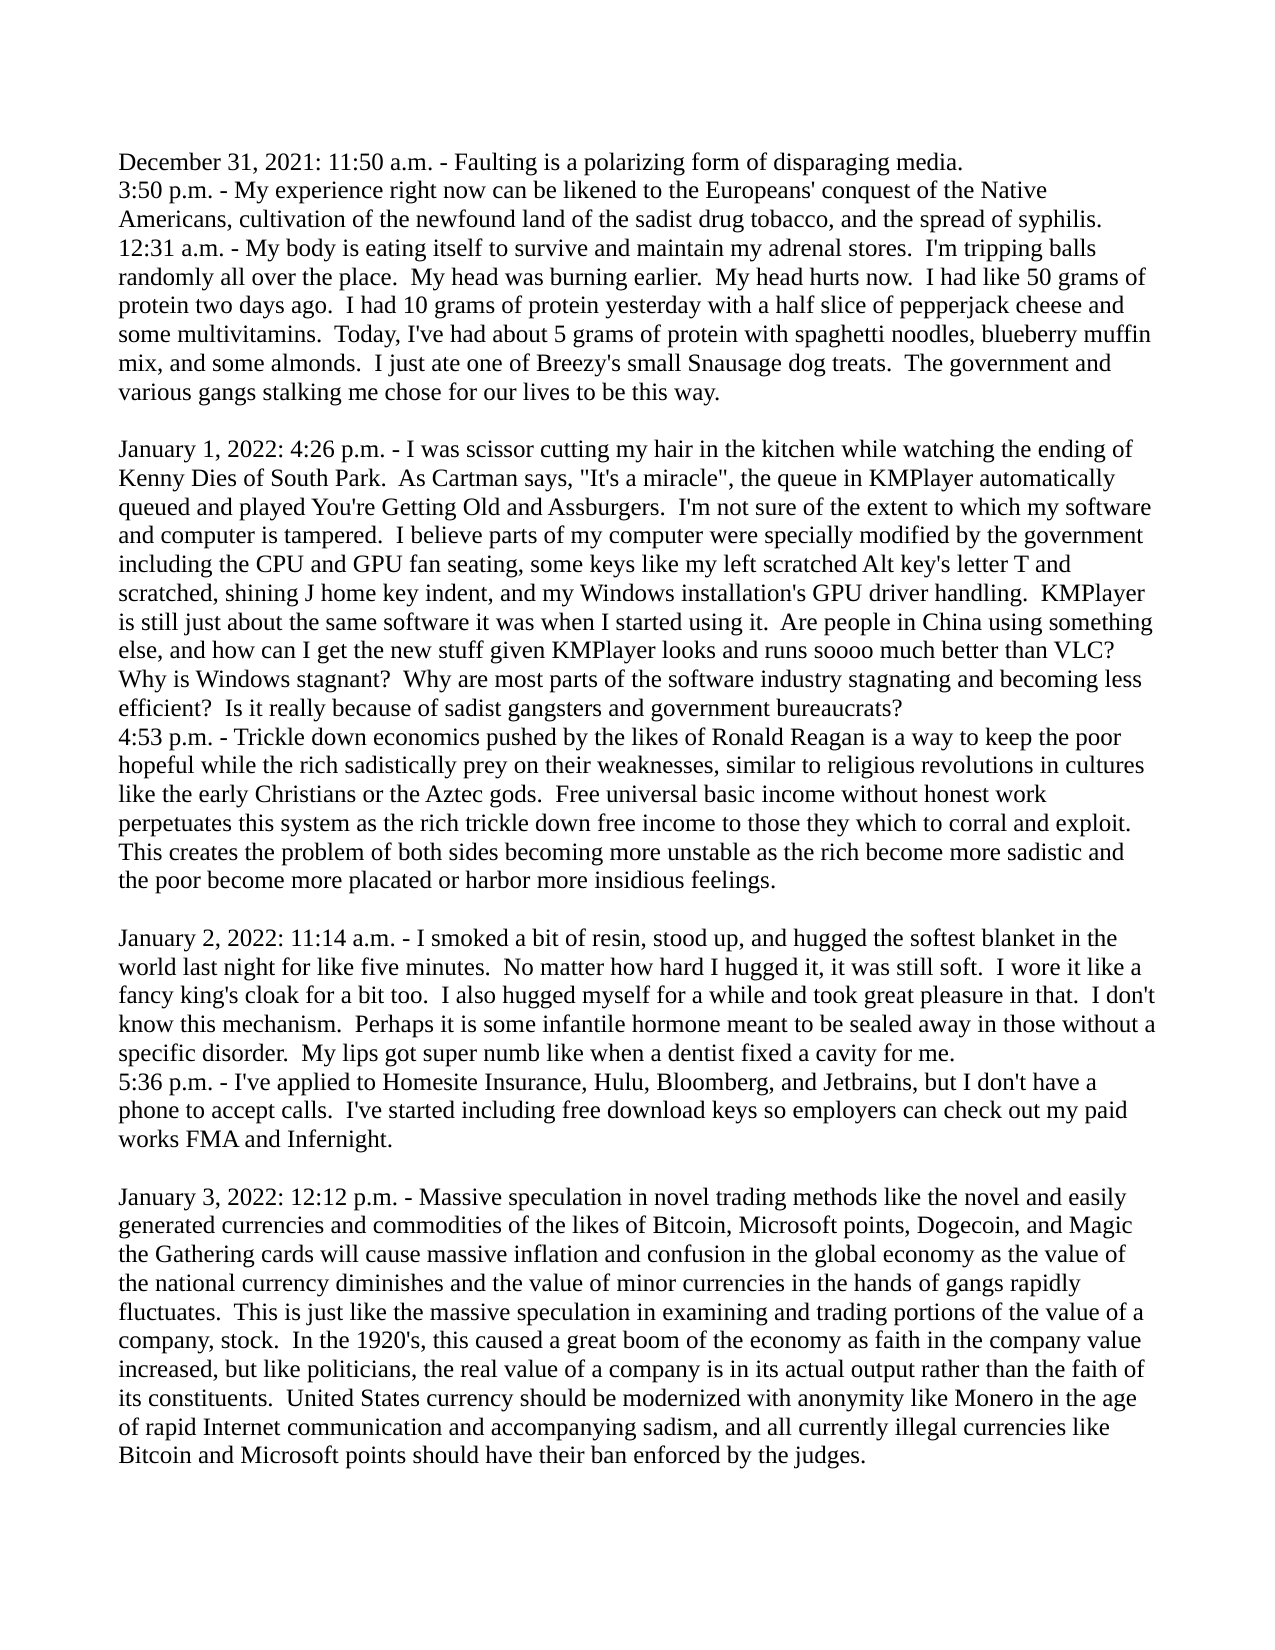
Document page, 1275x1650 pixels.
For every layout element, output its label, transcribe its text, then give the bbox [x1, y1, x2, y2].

text January 1, 2022: 4:26 p.m. - I was scissor cutting my hair in the kitchen while watching the ending of Kenny Dies of South Park. As Cartman says, "It's a miracle", the queue in KMPlayer automatically queued and played You're Getting Old and Assburgers. I'm not sure of the extent to which my software and computer is tampered. I believe parts of my computer were specially modified by the government including the CPU and GPU fan seating, some keys like my left scratched Alt key's letter T and scratched, shining J home key indent, and my Windows installation's GPU driver handling. KMPlayer is still just about the same software it was when I started using it. Are people in China using something else, and how can I get the new stuff given KMPlayer looks and runs soooo much better than VLC? Why is Windows stagnant? Why are most parts of the software industry stagnating and becoming less efficient? Is it really because of sadist gangsters and government bureaucrats? [118, 434, 1157, 722]
text 12:31 a.m. - My body is eating itself to survive and maintain my adrenal stores. I'm tripping balls randomly all over the place. My head was burning earlier. My head hurts now. I had like 50 grams of protein two days ago. I had 10 grams of protein yesterday with a half slice of pepperjack cheese and some multivitamins. Today, I've had about 5 grams of protein with spaghetti noodles, blueberry muffin mix, and some almonds. I just ate one of Breezy's small Snausage dog treats. The government and various gangs stalking me chose for our lives to be this way. [118, 233, 1157, 406]
text 3:50 p.m. - My experience right now can be likened to the Europeans' conquest of the Native Americans, cultivation of the newfound land of the sadist drug tobacco, and the spread of syphilis. [118, 176, 1157, 233]
text January 3, 2022: 12:12 p.m. - Massive speculation in novel trading methods like the novel and easily generated currencies and commodities of the likes of Bitcoin, Microsoft points, Dogecoin, and Magic the Gathering cards will cause massive inflation and confusion in the global economy as the value of the national currency diminishes and the value of minor currencies in the hands of gangs rapidly fluctuates. This is just like the massive speculation in examining and trading portions of the value of a company, stock. In the 1920's, this caused a great boom of the economy as faith in the company value increased, but like politicians, the real value of a company is in its actual output rather than the faith of its constituents. United States currency should be modernized with anonymity like Monero in the age of rapid Internet communication and accompanying sadism, and all currently illegal currencies like Bitcoin and Microsoft points should have their ban enforced by the judges. [118, 1182, 1157, 1469]
text January 2, 2022: 11:14 a.m. - I smoked a bit of resin, stood up, and hugged the softest blanket in the world last night for like five minutes. No matter how hard I hugged it, it was still soft. I wore it like a fancy king's cloak for a bit too. I also hugged myself for a while and took great pleasure in that. I don't know this mechanism. Perhaps it is some infantile hormone meant to be sealed away in those without a specific disorder. My lips got super numb like when a dentist fixed a cavity for me. [118, 923, 1157, 1067]
text December 31, 2021: 11:50 a.m. - Faulting is a polarizing form of disparaging media. [118, 147, 1157, 176]
text 4:53 p.m. - Trickle down economics pushed by the likes of Ronald Reagan is a way to keep the poor hopeful while the rich sadistically prey on their weaknesses, similar to religious revolutions in cultures like the early Christians or the Aztec gods. Free universal basic income without honest work perpetuates this system as the rich trickle down free income to those they which to corral and exploit. This creates the problem of both sides becoming more unstable as the rich become more sadistic and the poor become more placated or harbor more insidious feelings. [118, 722, 1157, 894]
text 5:36 p.m. - I've applied to Homesite Insurance, Hulu, Bloomberg, and Jetbrains, but I don't have a phone to accept calls. I've started including free download keys so employers can check out my paid works FMA and Infernight. [118, 1067, 1157, 1153]
